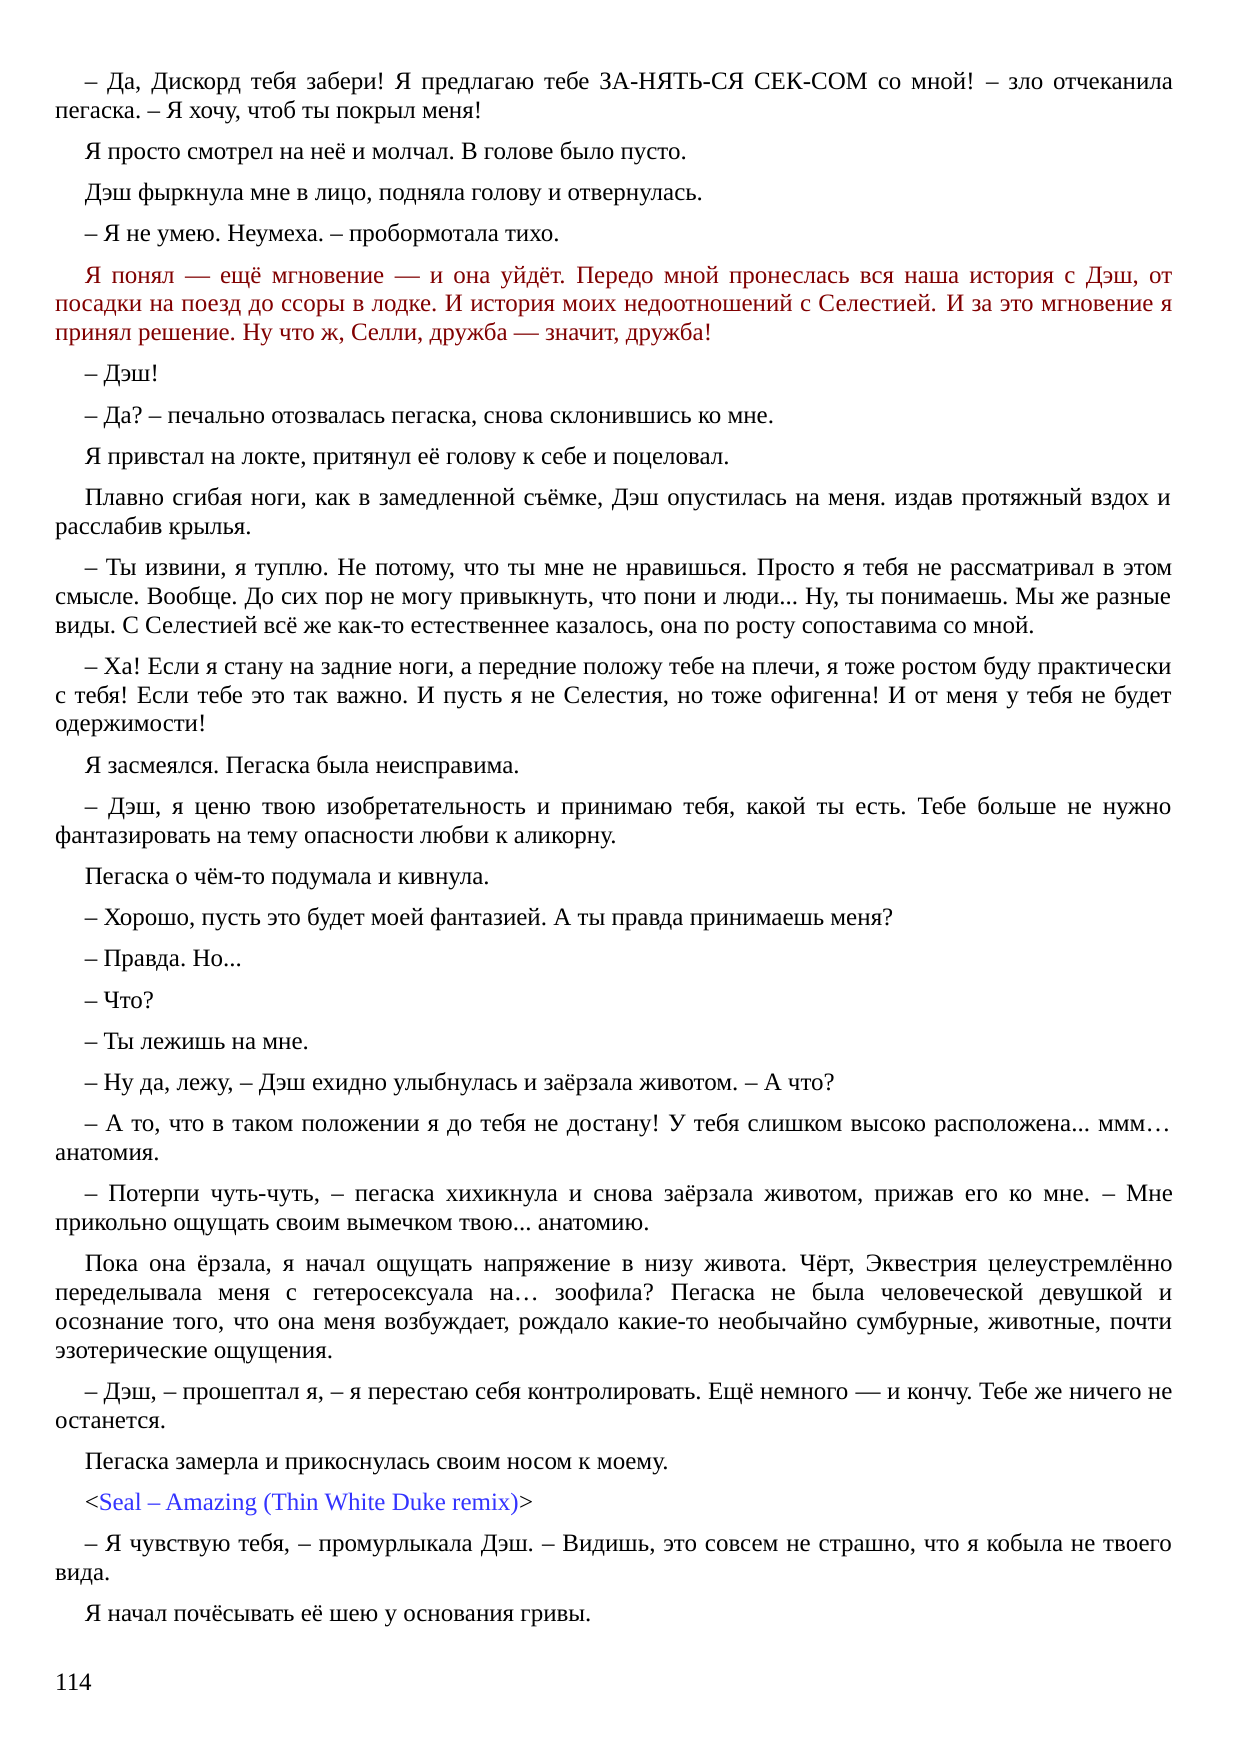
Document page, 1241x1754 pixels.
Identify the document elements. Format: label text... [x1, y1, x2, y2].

text Я засмеялся. Пегаска была неисправима. [55, 750, 1173, 778]
text – Что? [55, 985, 1173, 1013]
text Пегаска замерла и прикоснулась своим носом к моему. [55, 1446, 1173, 1475]
text – Да, Дискорд тебя забери! Я предлагаю тебе ЗА-НЯТЬ-СЯ СЕК-СОМ со мной! – зло отчеканила пегаска. – Я хочу, чтоб ты покрыл меня! [55, 66, 1173, 123]
text – Ну да, лежу, – Дэш ехидно улыбнулась и заёрзала животом. – А что? [55, 1067, 1173, 1096]
text – Хорошо, пусть это будет моей фантазией. А ты правда принимаешь меня? [55, 902, 1173, 931]
text – Потерпи чуть-чуть, – пегаска хихикнула и снова заёрзала животом, прижав его ко мне. – Мне прикольно ощущать своим вымечком твою... анатомию. [55, 1178, 1173, 1236]
text <Seal – Amazing (Thin White Duke remix)> [55, 1487, 1173, 1516]
text – А то, что в таком положении я до тебя не достану! У тебя слишком высоко расположена... ммм… анатомия. [55, 1108, 1173, 1166]
text – Я чувствую тебя, – промурлыкала Дэш. – Видишь, это совсем не страшно, что я кобыла не твоего вида. [55, 1528, 1173, 1586]
text – Да? – печально отозвалась пегаска, снова склонившись ко мне. [55, 400, 1173, 428]
text Я понял — ещё мгновение — и она уйдёт. Передо мной пронеслась вся наша история с Дэш, от посадки на поезд до ссоры в лодке. И история моих недоотношений с Селестией. И за это мгновение я принял решение. Ну что ж, Селли, дружба — значит, дружба! [55, 260, 1173, 346]
text – Ха! Если я стану на задние ноги, а передние положу тебе на плечи, я тоже ростом буду практически с тебя! Если тебе это так важно. И пусть я не Селестия, но тоже офигенна! И от меня у тебя не будет одержимости! [55, 651, 1173, 737]
text – Дэш! [55, 358, 1173, 387]
text Дэш фыркнула мне в лицо, подняла голову и отвернулась. [55, 177, 1173, 206]
text Пока она ёрзала, я начал ощущать напряжение в низу живота. Чёрт, Эквестрия целеустремлённо переделывала меня с гетеросексуала на… зоофила? Пегаска не была человеческой девушкой и осознание того, что она меня возбуждает, рождало какие-то необычайно сумбурные, животные, почти эзотерические ощущения. [55, 1248, 1173, 1363]
text – Дэш, я ценю твою изобретательность и принимаю тебя, какой ты есть. Тебе больше не нужно фантазировать на тему опасности любви к аликорну. [55, 791, 1173, 848]
text – Ты извини, я туплю. Не потому, что ты мне не нравишься. Просто я тебя не рассматривал в этом смысле. Вообще. До сих пор не могу привыкнуть, что пони и люди... Ну, ты понимаешь. Мы же разные виды. С Селестией всё же как-то естественнее казалось, она по росту сопоставима со мной. [55, 552, 1173, 638]
text – Дэш, – прошептал я, – я перестаю себя контролировать. Ещё немного — и кончу. Тебе же ничего не останется. [55, 1376, 1173, 1433]
text Я начал почёсывать её шею у основания гривы. [55, 1598, 1173, 1627]
text Я просто смотрел на неё и молчал. В голове было пусто. [55, 136, 1173, 165]
text Я привстал на локте, притянул её голову к себе и поцеловал. [55, 441, 1173, 470]
text Плавно сгибая ноги, как в замедленной съёмке, Дэш опустилась на меня. издав протяжный вздох и расслабив крылья. [55, 482, 1173, 540]
text – Я не умею. Неумеха. – пробормотала тихо. [55, 218, 1173, 247]
text Пегаска о чём-то подумала и кивнула. [55, 861, 1173, 890]
text – Правда. Но... [55, 943, 1173, 972]
text – Ты лежишь на мне. [55, 1026, 1173, 1055]
